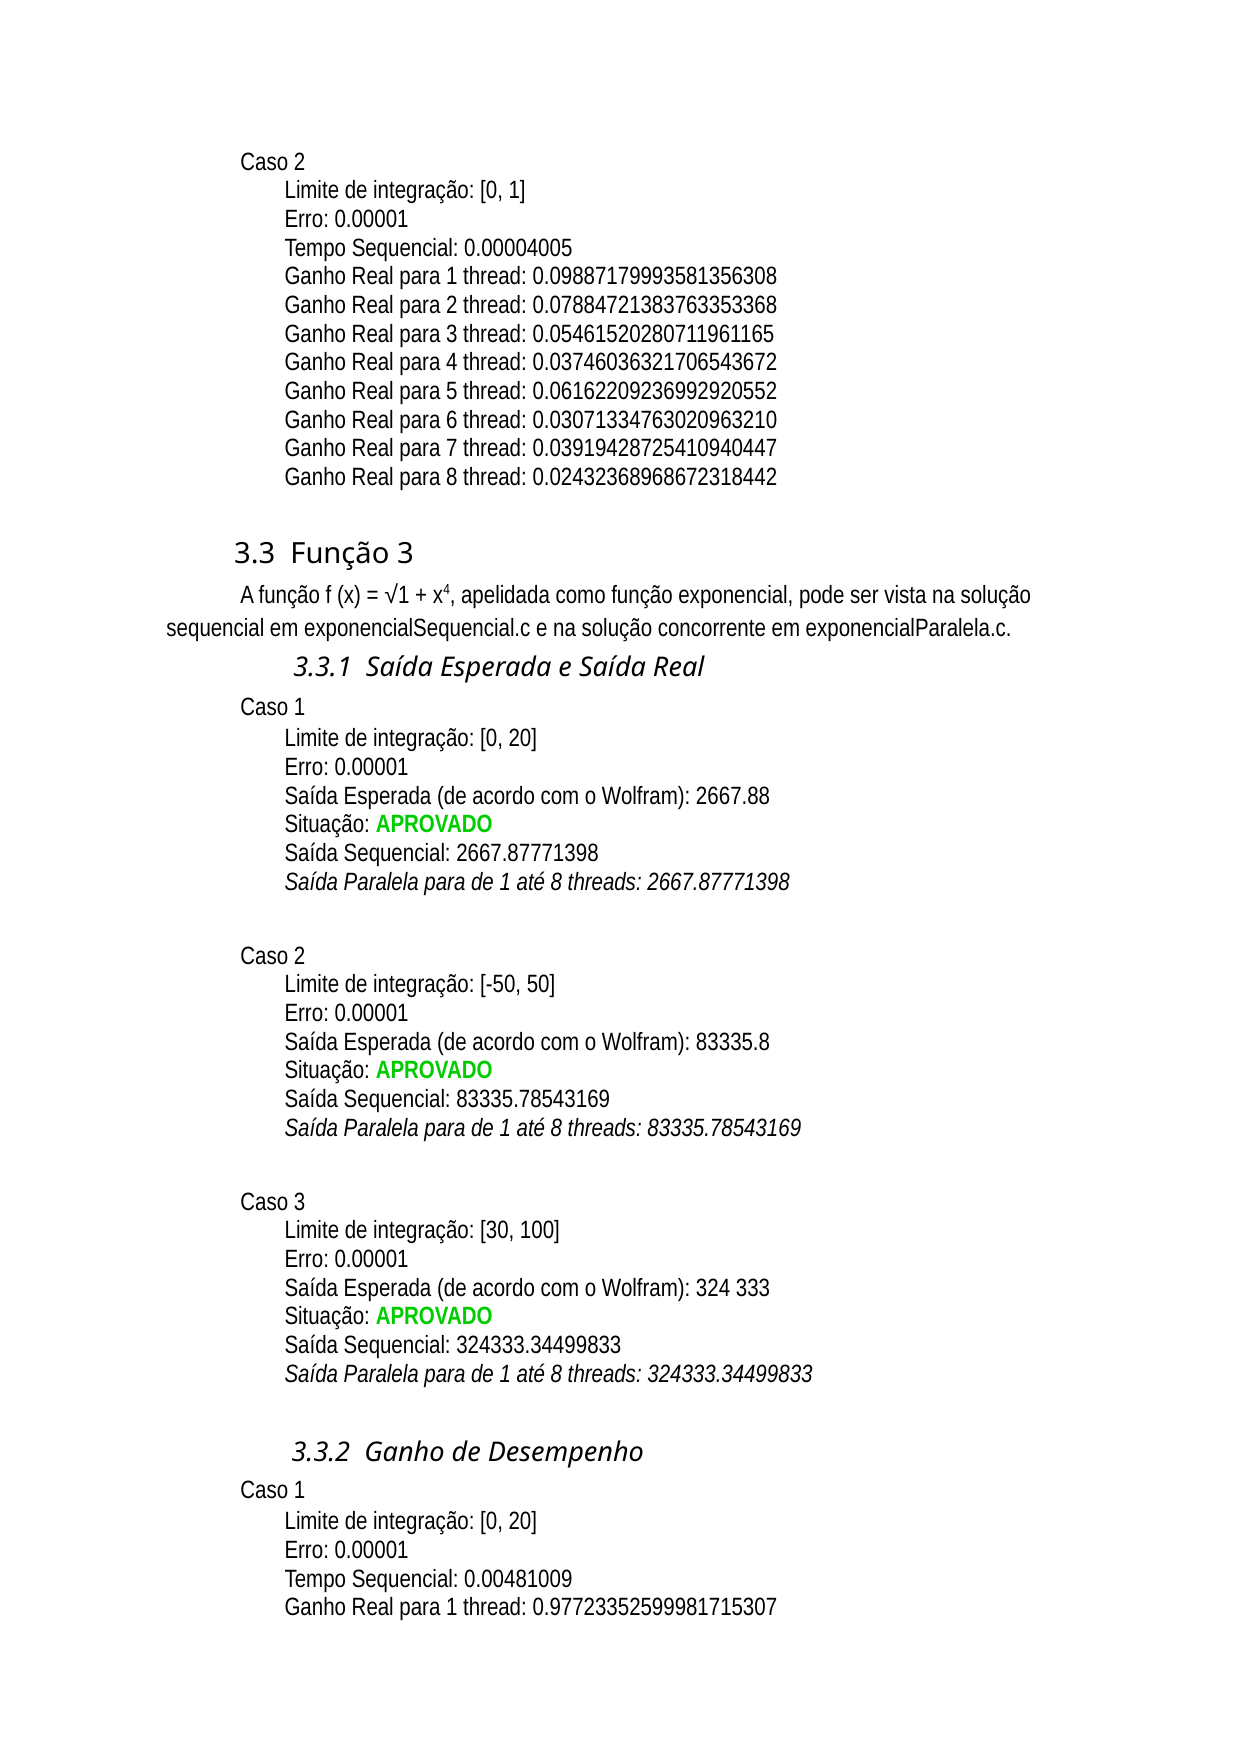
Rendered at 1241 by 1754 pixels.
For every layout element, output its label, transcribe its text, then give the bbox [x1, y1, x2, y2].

text Situação: APROVADO [166, 1301, 1123, 1330]
text Tempo Sequencial: 0.00004005 [166, 233, 1123, 261]
text Ganho Real para 2 thread: 0.07884721383763353368 [166, 290, 1123, 319]
text Ganho Real para 7 thread: 0.03919428725410940447 [166, 433, 1123, 462]
text Limite de integração: [0, 20] [166, 723, 1123, 752]
text Limite de integração: [0, 1] [166, 175, 1123, 204]
text Situação: APROVADO [166, 809, 1123, 838]
text Ganho Real para 1 thread: 0.09887179993581356308 [166, 261, 1123, 290]
text Situação: APROVADO [166, 1055, 1123, 1084]
text Caso 3 [166, 1187, 1123, 1215]
text Saída Paralela para de 1 até 8 threads: 83335.78543169 [166, 1113, 1123, 1141]
text Limite de integração: [0, 20] [166, 1506, 1123, 1535]
text Limite de integração: [30, 100] [166, 1215, 1123, 1244]
text Limite de integração: [-50, 50] [166, 969, 1123, 998]
text 3.3.1 Saída Esperada e Saída Real Caso 1 [166, 641, 1123, 723]
text Ganho Real para 1 thread: 0.97723352599981715307 [166, 1592, 1123, 1621]
text Saída Esperada (de acordo com o Wolfram): 2667.88 [166, 781, 1123, 809]
text Ganho Real para 8 thread: 0.02432368968672318442 [166, 462, 1123, 491]
text Saída Sequencial: 324333.34499833 [166, 1330, 1123, 1358]
text Ganho Real para 4 thread: 0.03746036321706543672 [166, 347, 1123, 376]
text Ganho Real para 5 thread: 0.06162209236992920552 [166, 376, 1123, 404]
text Erro: 0.00001 [166, 1535, 1123, 1564]
text 3.3 Função 3 A função f (x) = √1 + x4, apelidada como função exponencial, pode ser vista na solução sequencial em exponencialSequencial.c e na solução concorrente em exponencialParalela.c. [166, 527, 1123, 641]
text Ganho Real para 3 thread: 0.05461520280711961165 [166, 319, 1123, 347]
text Saída Esperada (de acordo com o Wolfram): 83335.8 [166, 1027, 1123, 1055]
text Caso 2 [166, 147, 1123, 175]
text 3.3.2 Ganho de Desempenho Caso 1 [166, 1433, 1123, 1506]
text Erro: 0.00001 [166, 1244, 1123, 1273]
text Saída Sequencial: 2667.87771398 [166, 838, 1123, 867]
text Saída Paralela para de 1 até 8 threads: 324333.34499833 [166, 1358, 1123, 1387]
text Erro: 0.00001 [166, 752, 1123, 781]
text Erro: 0.00001 [166, 998, 1123, 1027]
text Erro: 0.00001 [166, 204, 1123, 233]
text Ganho Real para 6 thread: 0.03071334763020963210 [166, 404, 1123, 433]
text Caso 2 [166, 941, 1123, 969]
text Tempo Sequencial: 0.00481009 [166, 1564, 1123, 1592]
text Saída Paralela para de 1 até 8 threads: 2667.87771398 [166, 867, 1123, 895]
text Saída Esperada (de acordo com o Wolfram): 324 333 [166, 1273, 1123, 1301]
text Saída Sequencial: 83335.78543169 [166, 1084, 1123, 1113]
